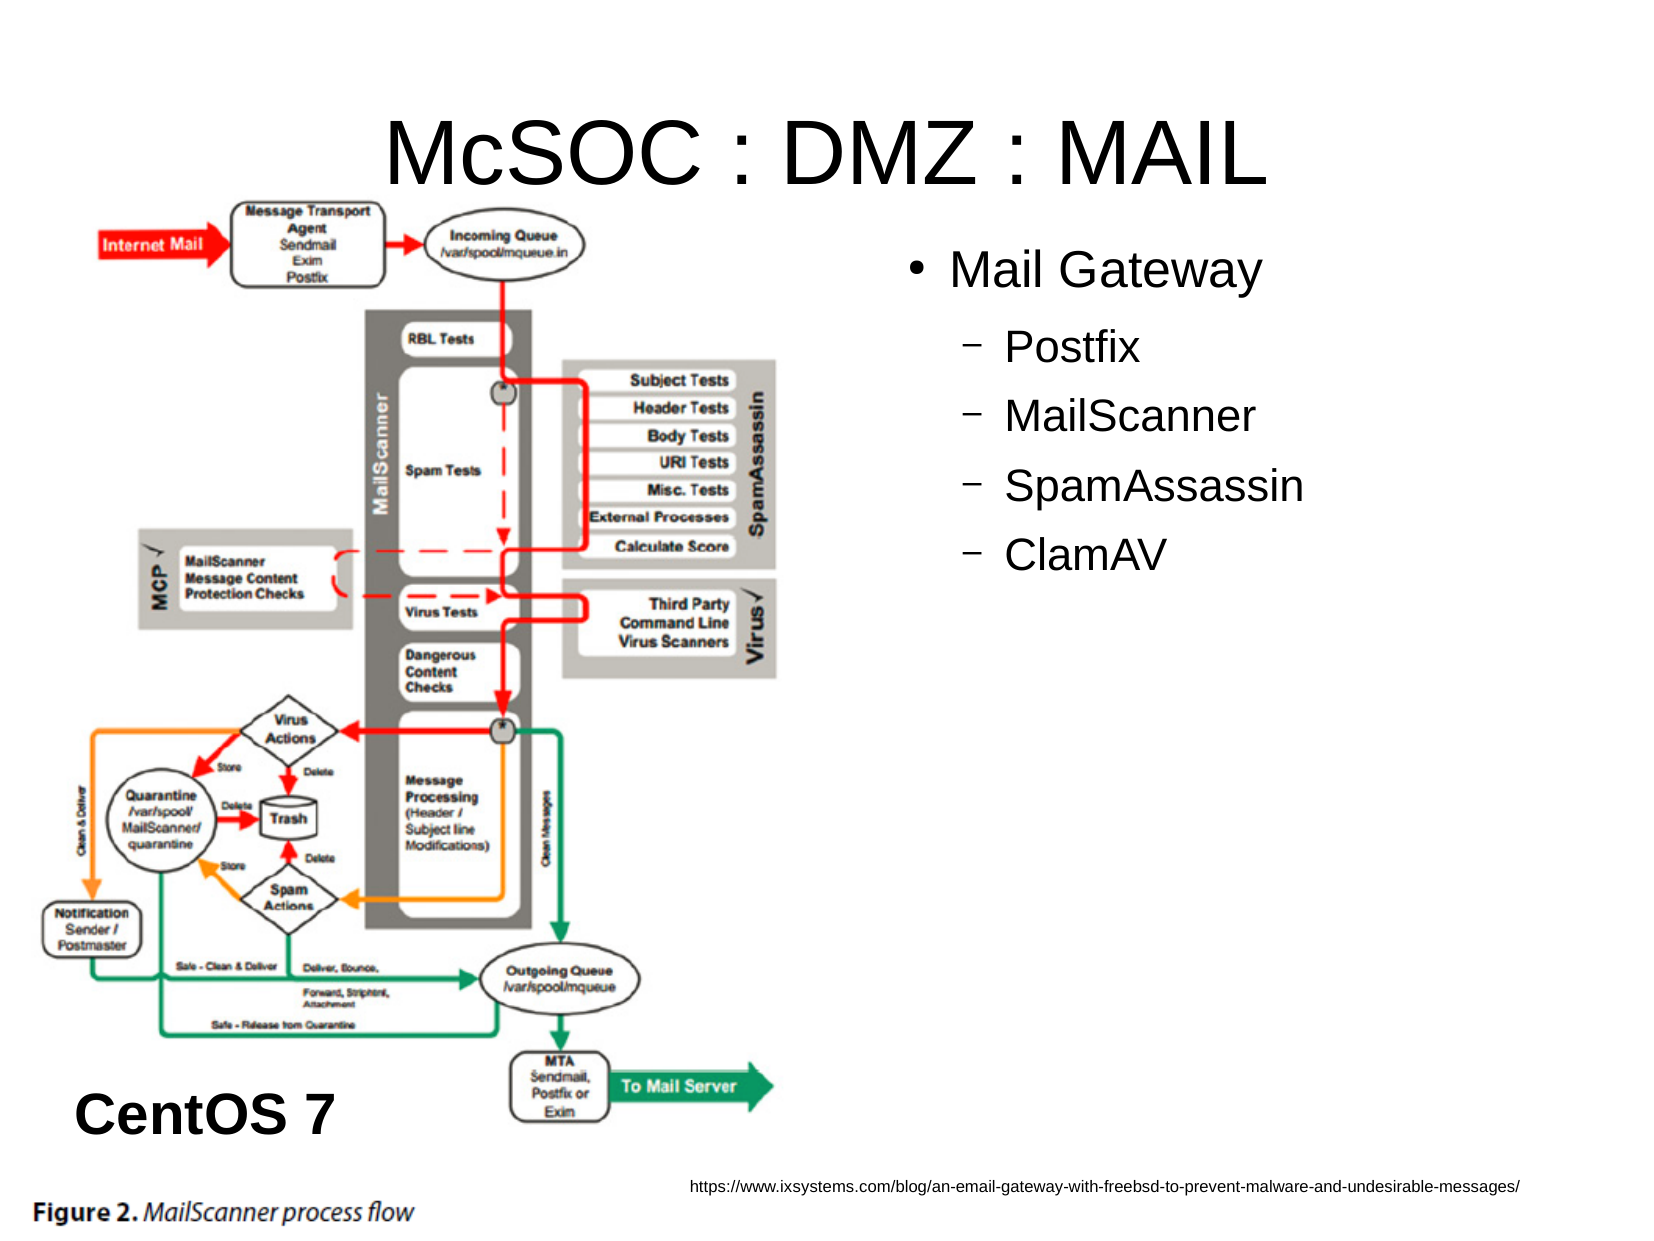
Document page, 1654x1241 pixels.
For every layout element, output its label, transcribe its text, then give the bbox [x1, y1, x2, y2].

picture [30, 194, 785, 1235]
text_box CentOS 7 [60, 1074, 676, 1156]
text_box https://www.ixsystems.com/blog/an-email-gateway-with-freebsd-to-prevent-malware-and-undesirable-messages/ [675, 1170, 1606, 1241]
list Mail Gateway Postfix MailScanner SpamAssassin ClamAV [893, 240, 1621, 584]
title McSOC : DMZ : MAIL [82, 49, 1571, 257]
